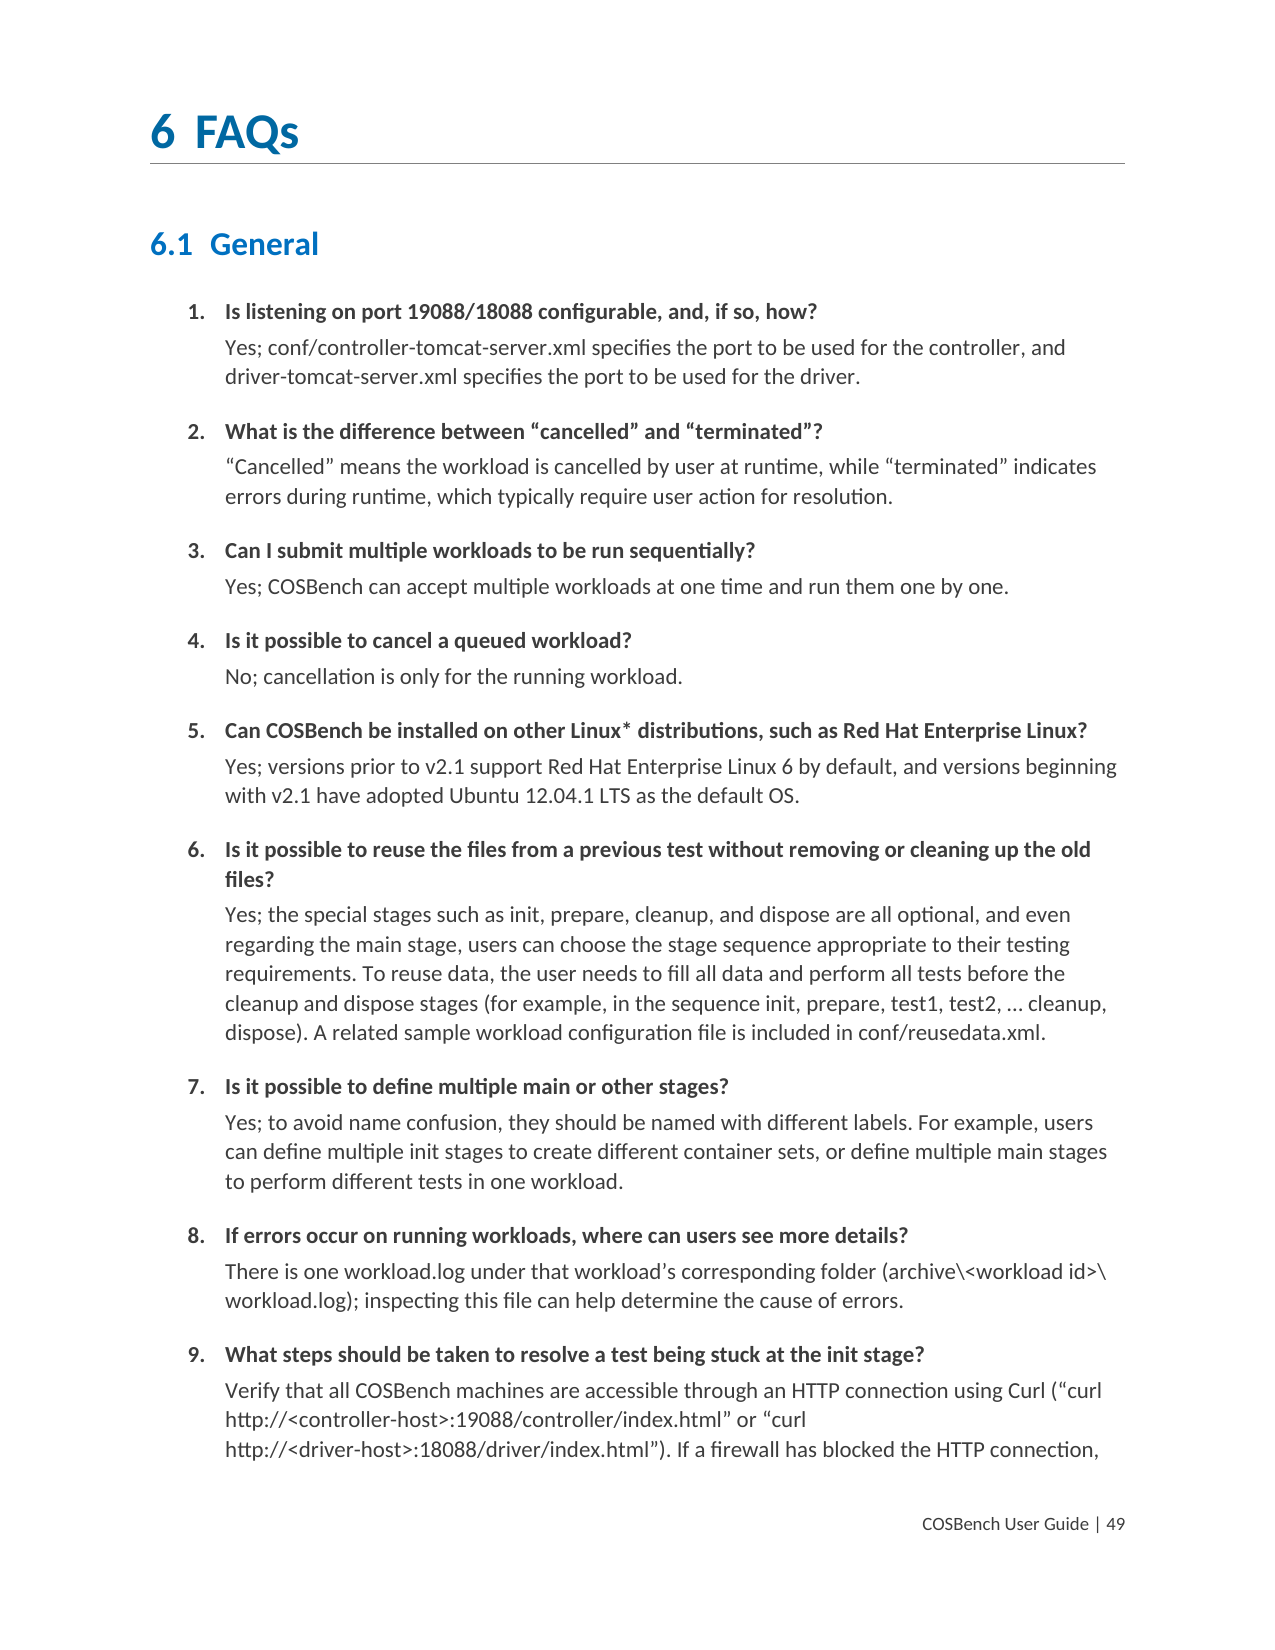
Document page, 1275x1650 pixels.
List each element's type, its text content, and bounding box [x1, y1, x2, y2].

list Is listening on port 19088/18088 configurable, and, if so, how? [187, 297, 1125, 325]
text Yes; versions prior to v2.1 support Red Hat Enterprise Linux 6 by default, and versions beginning with v2.1 have adopted Ubuntu 12.04.1 LTS as the default OS. [225, 752, 1125, 809]
subtitle FAQs [150, 100, 1125, 163]
text Yes; to avoid name confusion, they should be named with different labels. For example, users can define multiple init stages to create different container sets, or define multiple main stages to perform different tests in one workload. [225, 1108, 1125, 1195]
list Is it possible to define multiple main or other stages? [187, 1072, 1125, 1100]
list What steps should be taken to resolve a test being stuck at the init stage? [187, 1341, 1125, 1368]
text “Cancelled” means the workload is cancelled by user at runtime, while “terminated” indicates errors during runtime, which typically require user action for resolution. [225, 452, 1125, 510]
text No; cancellation is only for the running workload. [225, 662, 1125, 690]
text Yes; the special stages such as init, prepare, cleanup, and dispose are all optional, and even regarding the main stage, users can choose the stage sequence appropriate to their testing requirements. To reuse data, the user needs to fill all data and perform all tests before the cleanup and dispose stages (for example, in the sequence init, prepare, test1, test2, … cleanup, dispose). A related sample workload configuration file is included in conf/reusedata.xml. [225, 901, 1125, 1046]
list Can COSBench be installed on other Linux* distributions, such as Red Hat Enterprise Linux? [187, 716, 1125, 744]
list Is it possible to cancel a queued workload? [187, 626, 1125, 654]
text Yes; COSBench can accept multiple workloads at one time and run them one by one. [225, 572, 1125, 600]
list What is the difference between “cancelled” and “terminated”? [187, 417, 1125, 445]
text Verify that all COSBench machines are accessible through an HTTP connection using Curl (“curl http://<controller-host>:19088/controller/index.html” or “curl http://<driver-host>:18088/driver/index.html”). If a firewall has blocked the HTTP connection, [225, 1376, 1125, 1463]
list If errors occur on running workloads, where can users see more details? [187, 1221, 1125, 1249]
text Yes; conf/controller-tomcat-server.xml specifies the port to be used for the controller, and driver-tomcat-server.xml specifies the port to be used for the driver. [225, 333, 1125, 390]
text There is one workload.log under that workload’s corresponding folder (archive\<workload id>\workload.log); inspecting this file can help determine the cause of errors. [225, 1257, 1125, 1314]
list Is it possible to reuse the files from a previous test without removing or cleaning up the old files? [187, 836, 1125, 893]
subtitle General [150, 223, 1125, 264]
list Can I submit multiple workloads to be run sequentially? [187, 536, 1125, 564]
